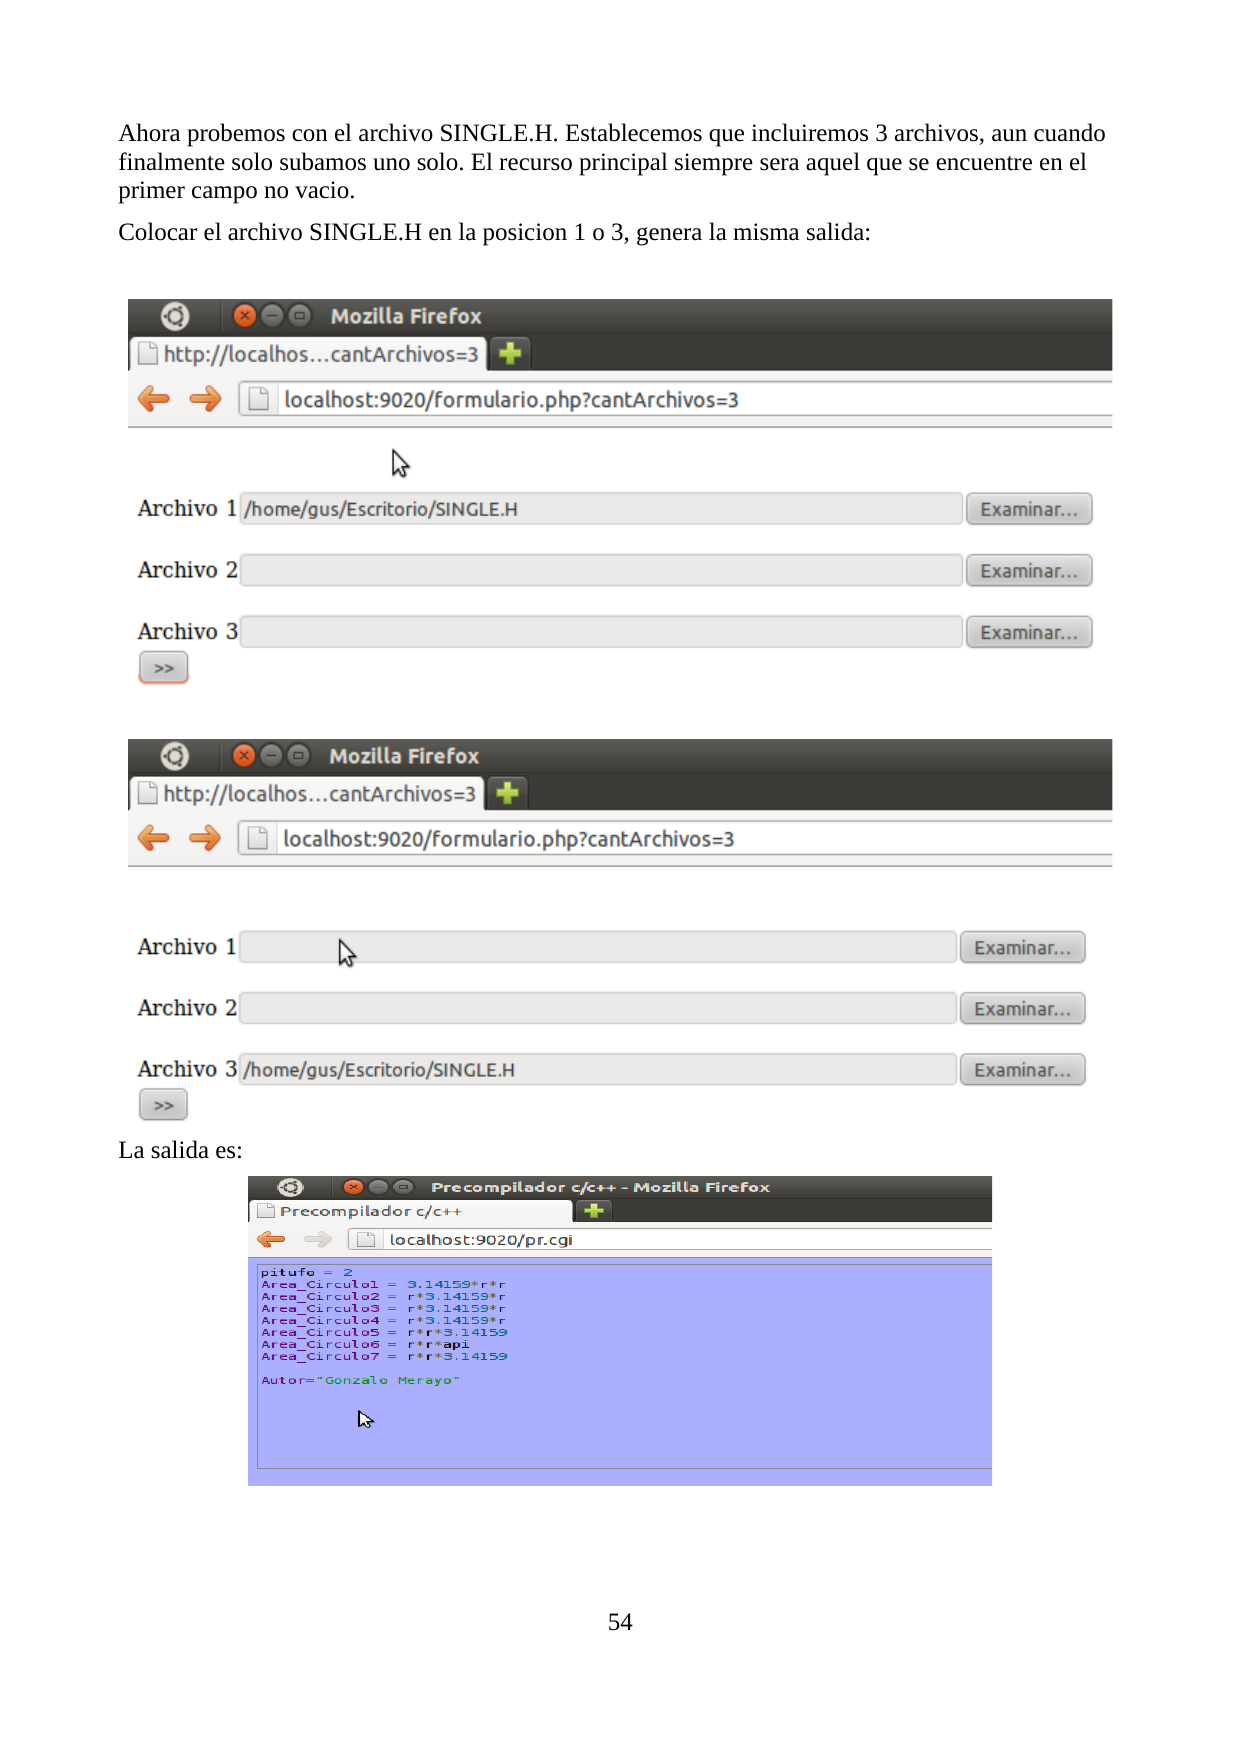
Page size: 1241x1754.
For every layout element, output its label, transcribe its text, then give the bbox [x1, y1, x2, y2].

text La salida es: [118, 1135, 1122, 1164]
text Ahora probemos con el archivo SINGLE.H. Establecemos que incluiremos 3 archivos, aun cuando finalmente solo subamos uno solo. El recurso principal siempre sera aquel que se encuentre en el primer campo no vacio. [118, 118, 1122, 204]
picture [128, 299, 1113, 698]
picture [248, 1176, 993, 1486]
text Colocar el archivo SINGLE.H en la posicion 1 o 3, genera la misma salida: [118, 217, 1122, 246]
picture [128, 739, 1113, 1135]
